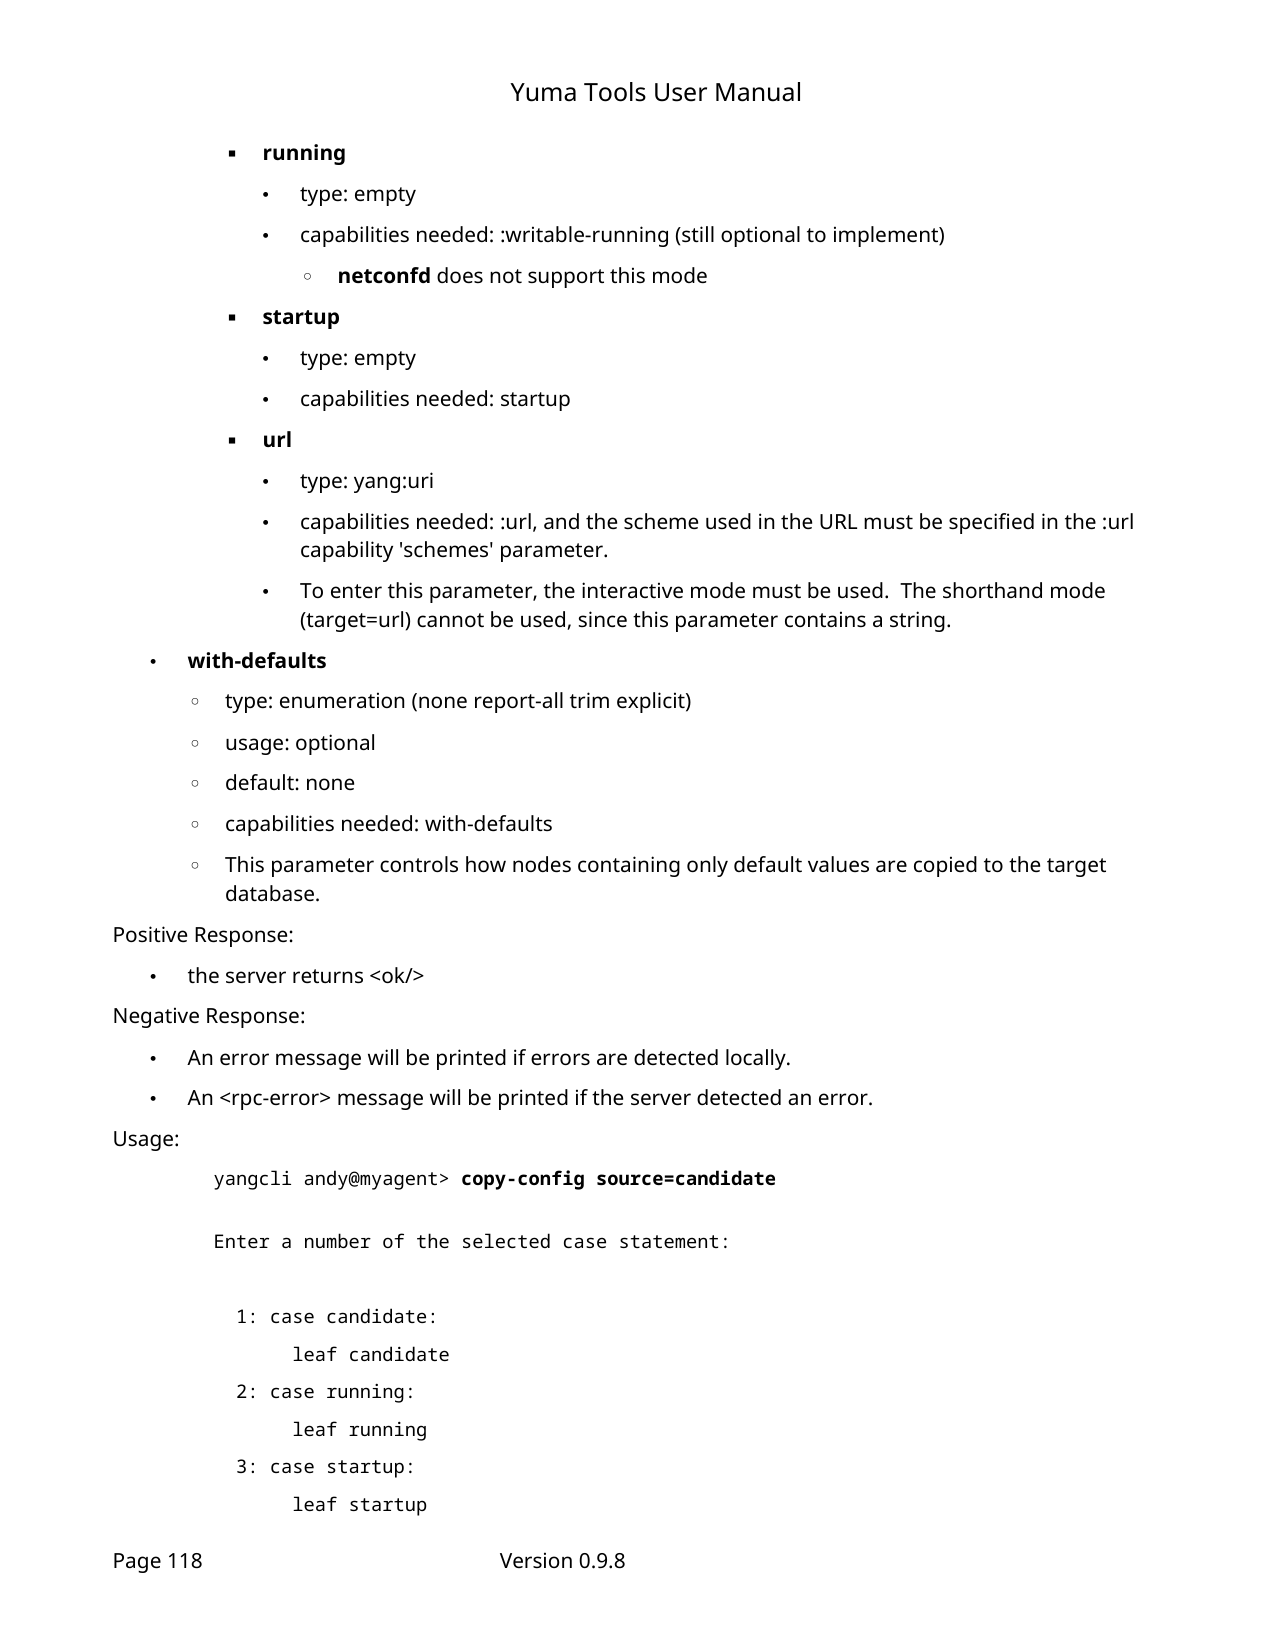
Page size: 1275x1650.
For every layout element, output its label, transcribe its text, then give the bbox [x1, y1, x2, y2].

list type: enumeration (none report-all trim explicit) [187, 687, 1200, 715]
list netconfd does not support this mode [300, 261, 1200, 290]
text Positive Response: [112, 920, 1200, 948]
text yangcli andy@myagent> copy-config source=candidate [139, 1165, 1200, 1216]
text leaf running [139, 1416, 1200, 1441]
list url [225, 425, 1200, 453]
text leaf candidate [139, 1341, 1200, 1366]
list startup [225, 302, 1200, 331]
text 2: case running: [139, 1378, 1200, 1404]
list capabilities needed: :url, and the scheme used in the URL must be specified in the :url capability 'schemes' parameter. [262, 507, 1200, 564]
list running [225, 138, 1200, 167]
text 3: case startup: [139, 1453, 1200, 1479]
text 1: case candidate: [139, 1303, 1200, 1329]
list type: empty [262, 343, 1200, 372]
list usage: optional [187, 728, 1200, 756]
list capabilities needed: startup [262, 384, 1200, 413]
list type: empty [262, 179, 1200, 208]
list the server returns <ok/> [150, 961, 1200, 989]
list This parameter controls how nodes containing only default values are copied to the target database. [187, 850, 1200, 907]
text leaf startup [139, 1491, 1200, 1516]
text Negative Response: [112, 1002, 1200, 1030]
list default: none [187, 768, 1200, 797]
list An error message will be printed if errors are detected locally. [150, 1043, 1200, 1071]
list An <rpc-error> message will be printed if the server detected an error. [150, 1083, 1200, 1112]
list capabilities needed: :writable-running (still optional to implement) [262, 220, 1200, 249]
text Enter a number of the selected case statement: [139, 1228, 1200, 1254]
text Usage: [112, 1124, 1200, 1153]
list To enter this parameter, the interactive mode must be used. The shorthand mode (target=url) cannot be used, since this parameter contains a string. [262, 576, 1200, 633]
list with-defaults [150, 646, 1200, 674]
list type: yang:uri [262, 466, 1200, 494]
list capabilities needed: with-defaults [187, 809, 1200, 838]
